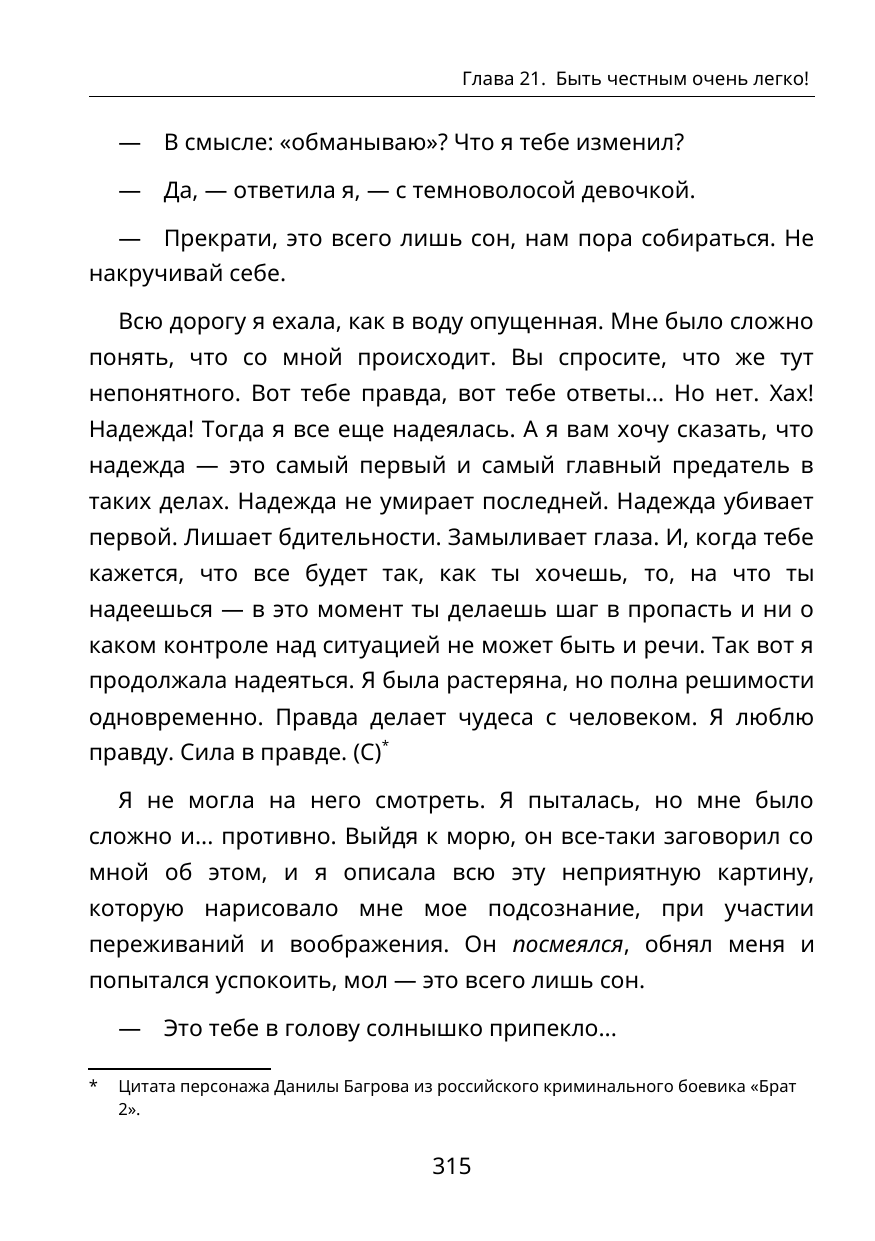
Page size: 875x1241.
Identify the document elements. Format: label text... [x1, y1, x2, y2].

list Да, — ответила я, — с темноволосой девочкой. [88, 174, 815, 205]
text Я не могла на него смотреть. Я пыталась, но мне было сложно и... противно. Выйдя к морю, он все-таки заговорил со мной об этом, и я описала всю эту неприятную картину, которую нарисовало мне мое подсознание, при участии переживаний и воображения. Он посмеялся, обнял меня и попытался успокоить, мол — это всего лишь сон. [88, 784, 815, 995]
list Прекрати, это всего лишь сон, нам пора собираться. Не накручивай себе. [88, 221, 815, 289]
list В смысле: «обманываю»? Что я тебе изменил? [88, 126, 815, 157]
list Это тебе в голову солнышко припекло... [88, 1011, 815, 1043]
text Всю дорогу я ехала, как в воду опущенная. Мне было сложно понять, что со мной происходит. Вы спросите, что же тут непонятного. Вот тебе правда, вот тебе ответы... Но нет. Хах! Надежда! Тогда я все еще надеялась. А я вам хочу сказать, что надежда — это самый первый и самый главный предатель в таких делах. Надежда не умирает последней. Надежда убивает первой. Лишает бдительности. Замыливает глаза. И, когда тебе кажется, что все будет так, как ты хочешь, то, на что ты надеешься — в это момент ты делаешь шаг в пропасть и ни о каком контроле над ситуацией не может быть и речи. Так вот я продолжала надеяться. Я была растеряна, но полна решимости одновременно. Правда делает чудеса с человеком. Я люблю правду. Сила в правде. (С) [88, 305, 815, 768]
text Цитата персонажа Данилы Багрова из российского криминального боевика «Брат 2». [88, 1075, 815, 1120]
